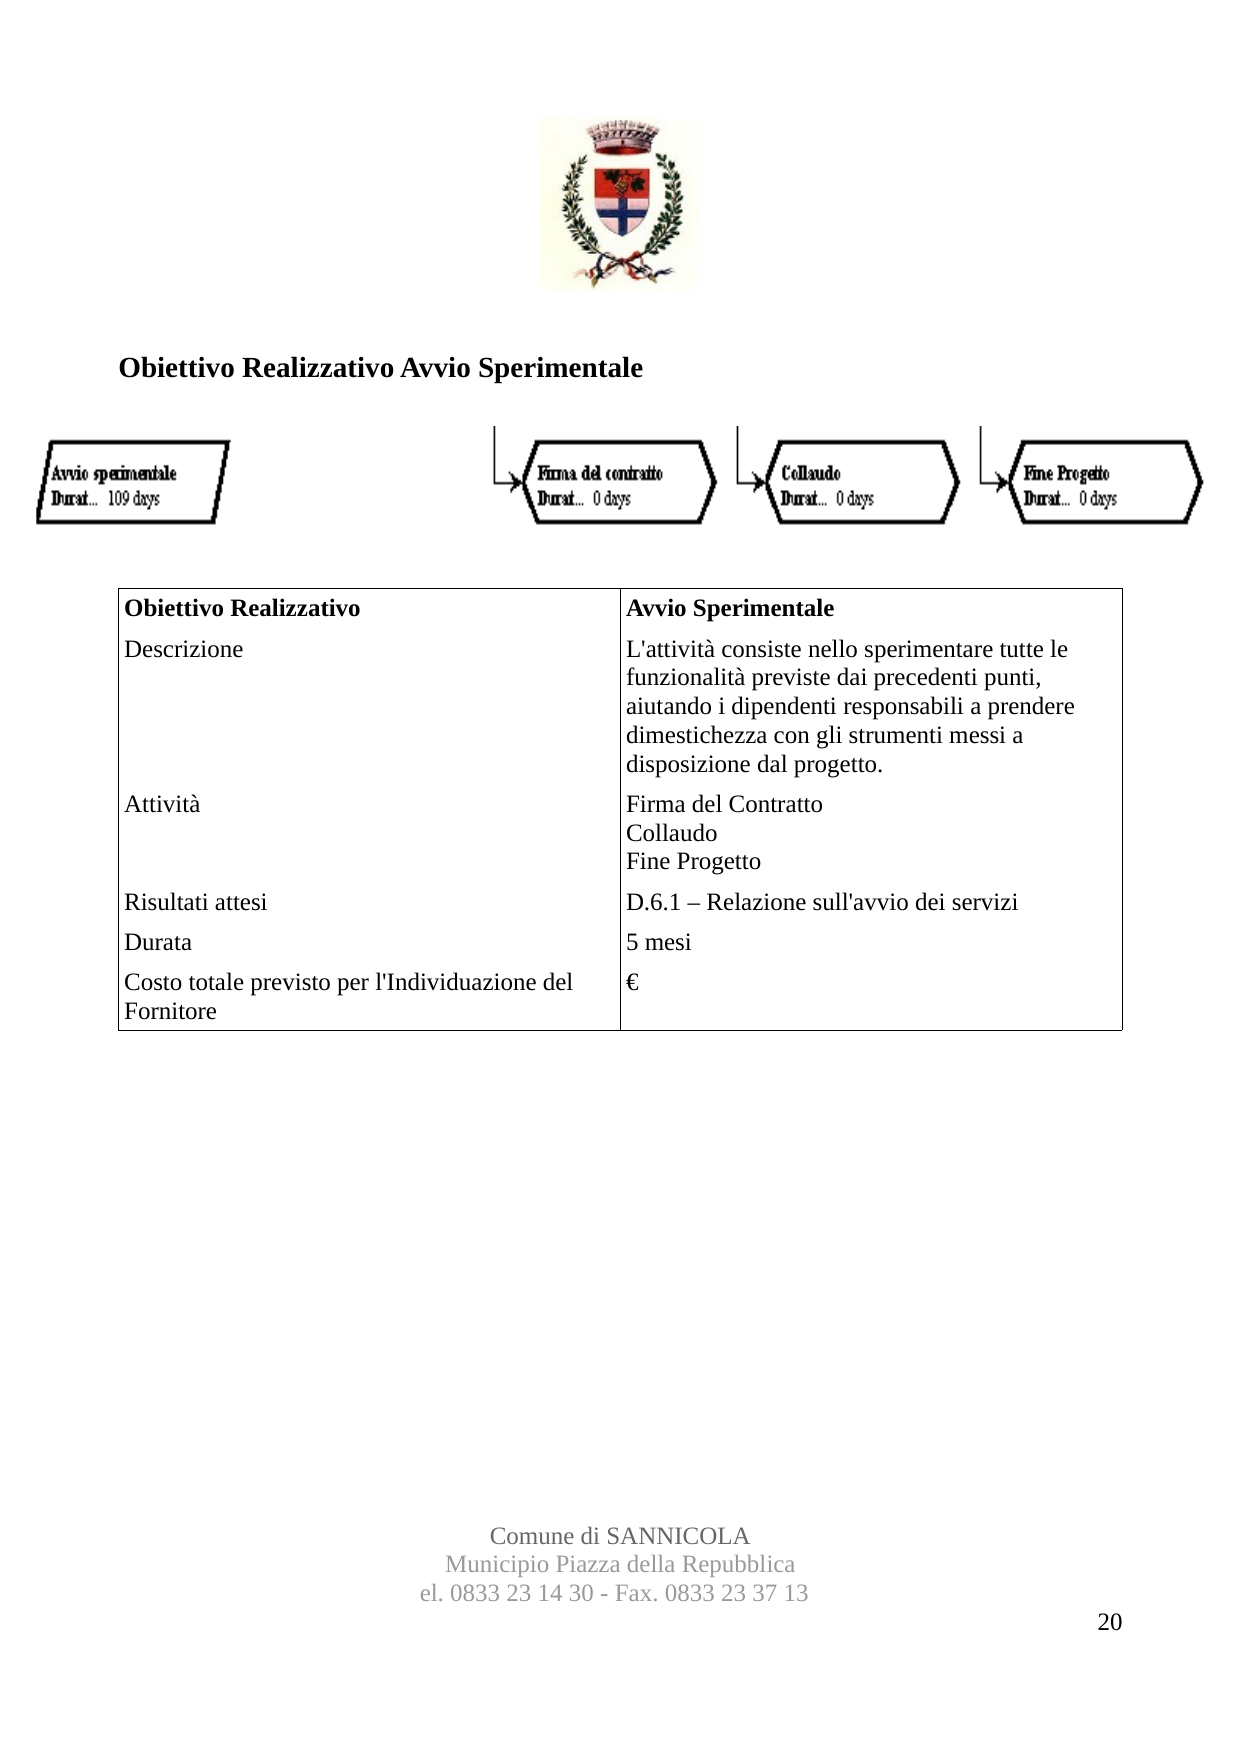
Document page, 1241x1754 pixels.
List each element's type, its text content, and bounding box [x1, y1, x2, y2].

picture [35, 426, 1205, 531]
table_header Obiettivo Realizzativo [119, 589, 620, 628]
picture [540, 117, 700, 291]
table_cell D.6.1 – Relazione sull'avvio dei servizi [621, 881, 1122, 921]
table_cell Durata [119, 921, 620, 961]
table_cell 5 mesi [621, 921, 1122, 961]
table_cell L'attività consiste nello sperimentare tutte le funzionalità previste dai precedenti punti, aiutando i dipendenti responsabili a prendere dimestichezza con gli strumenti messi a disposizione dal progetto. [621, 628, 1122, 783]
table_cell Risultati attesi [119, 881, 620, 921]
table_cell Firma del Contratto Collaudo Fine Progetto [621, 783, 1122, 881]
text Obiettivo Realizzativo Avvio Sperimentale [118, 350, 1122, 383]
table_cell € [621, 961, 1122, 1030]
table_cell Attività [119, 783, 620, 881]
table_cell Costo totale previsto per l'Individuazione del Fornitore [119, 961, 620, 1030]
table_cell Descrizione [119, 628, 620, 783]
table_header Avvio Sperimentale [621, 589, 1122, 628]
